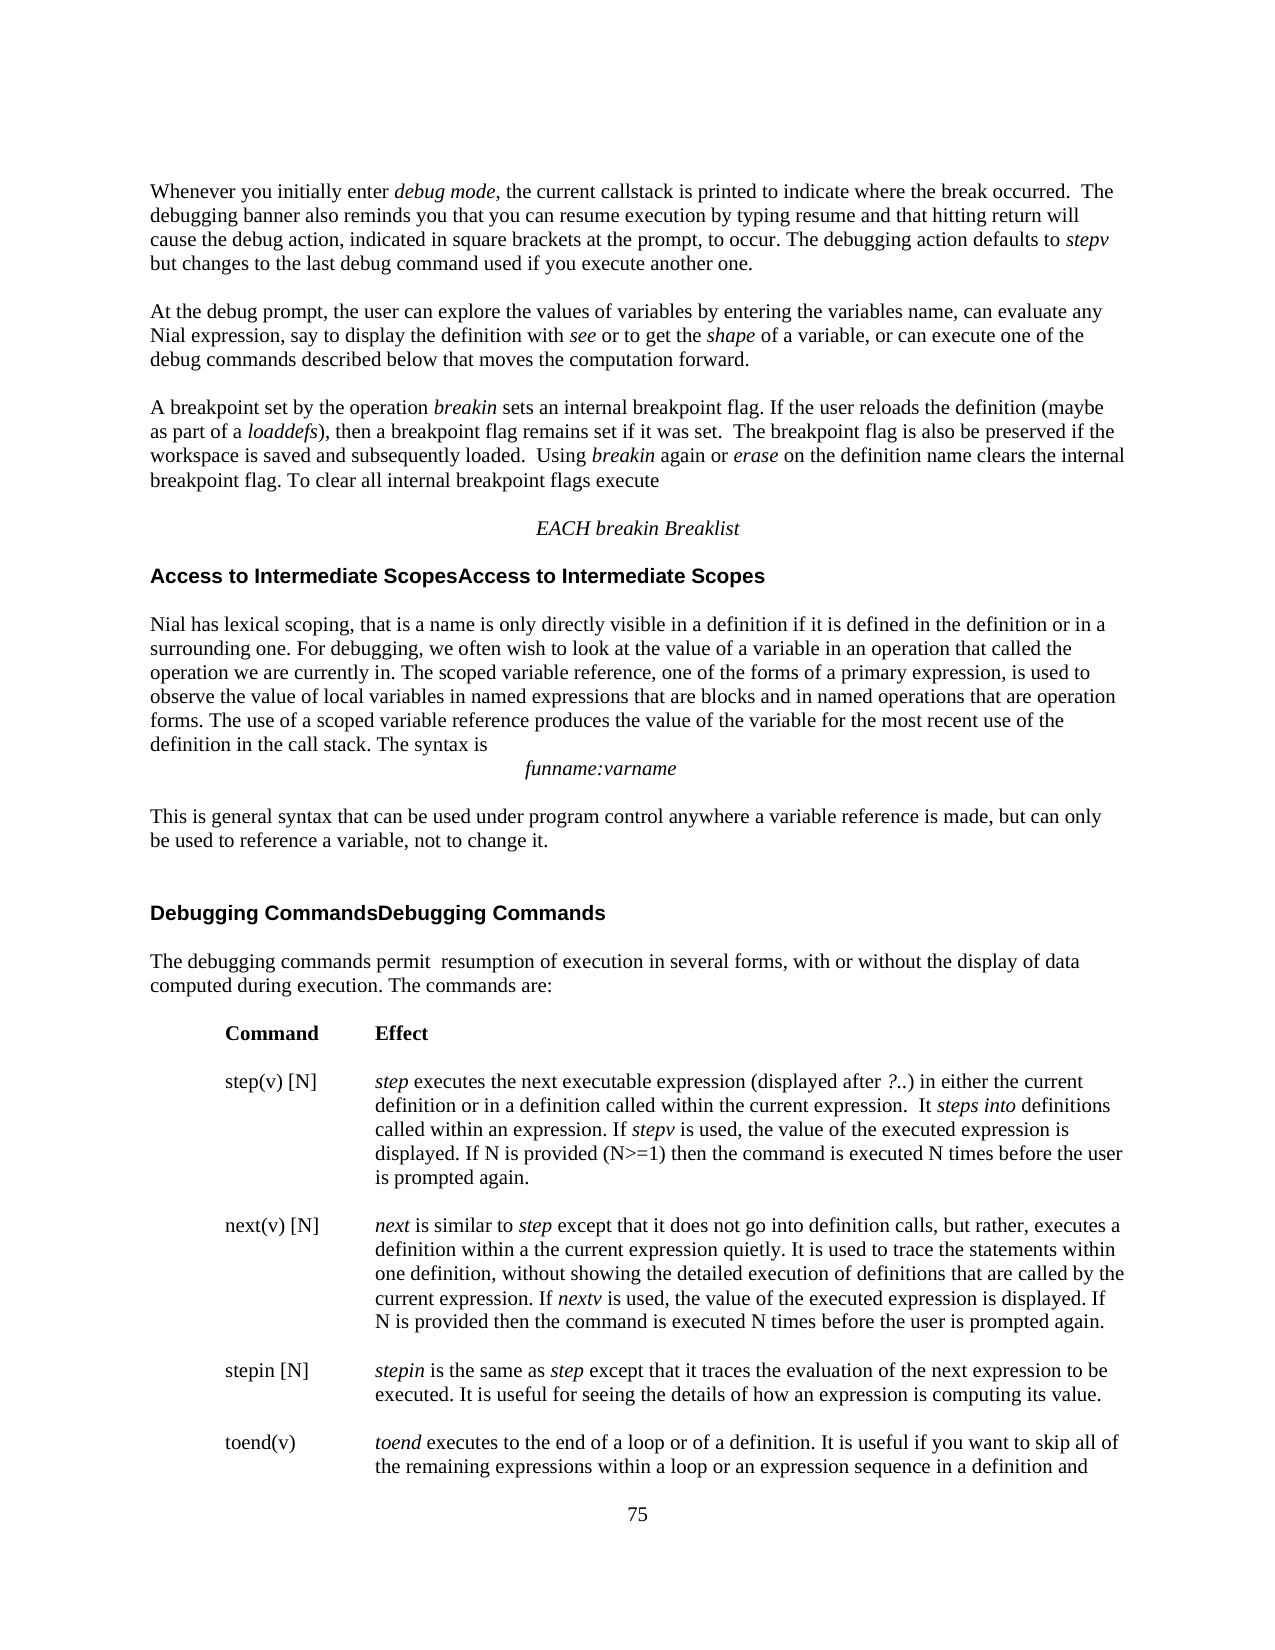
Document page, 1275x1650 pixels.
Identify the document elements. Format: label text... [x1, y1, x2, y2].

text step(v) [N] step executes the next executable expression (displayed after ?..) in either the current definition or in a definition called within the current expression. It steps into definitions called within an expression. If stepv is used, the value of the executed expression is displayed. If N is provided (N>=1) then the command is executed N times before the user is prompted again. [225, 1069, 1125, 1189]
text toend(v) toend executes to the end of a loop or of a definition. It is useful if you want to skip all of the remaining expressions within a loop or an expression sequence in a definition and [225, 1430, 1125, 1478]
text funname:varname [150, 756, 1125, 780]
text Debugging CommandsDebugging Commands [150, 901, 1125, 924]
text EACH breakin Breaklist [150, 516, 1125, 540]
text At the debug prompt, the user can explore the values of variables by entering the variables name, can evaluate any Nial expression, say to display the definition with see or to get the shape of a variable, or can execute one of the debug commands described below that moves the computation forward. [150, 299, 1125, 371]
text next(v) [N] next is similar to step except that it does not go into definition calls, but rather, executes a definition within a the current expression quietly. It is used to trace the statements within one definition, without showing the detailed execution of definitions that are called by the current expression. If nextv is used, the value of the executed expression is displayed. If N is provided then the command is executed N times before the user is prompted again. [225, 1213, 1125, 1333]
text Nial has lexical scoping, that is a name is only directly visible in a definition if it is defined in the definition or in a surrounding one. For debugging, we often wish to look at the value of a variable in an operation that called the operation we are currently in. The scoped variable reference, one of the forms of a primary expression, is used to observe the value of local variables in named expressions that are blocks and in named operations that are operation forms. The use of a scoped variable reference produces the value of the variable for the most recent use of the definition in the call stack. The syntax is [150, 612, 1125, 756]
text stepin [N] stepin is the same as step except that it traces the evaluation of the next expression to be executed. It is useful for seeing the details of how an expression is computing its value. [225, 1358, 1125, 1406]
text Command Effect [150, 1021, 1125, 1045]
text Access to Intermediate ScopesAccess to Intermediate Scopes [150, 564, 1125, 588]
text This is general syntax that can be used under program control anywhere a variable reference is made, but can only be used to reference a variable, not to change it. [150, 804, 1125, 852]
text A breakpoint set by the operation breakin sets an internal breakpoint flag. If the user reloads the definition (maybe as part of a loaddefs), then a breakpoint flag remains set if it was set. The breakpoint flag is also be preserved if the workspace is saved and subsequently loaded. Using breakin again or erase on the definition name clears the internal breakpoint flag. To clear all internal breakpoint flags execute [150, 395, 1125, 492]
text The debugging commands permit resumption of execution in several forms, with or without the display of data computed during execution. The commands are: [150, 948, 1125, 997]
text Whenever you initially enter debug mode, the current callstack is printed to indicate where the break occurred. The debugging banner also reminds you that you can resume execution by typing resume and that hitting return will cause the debug action, indicated in square brackets at the prompt, to occur. The debugging action defaults to stepv but changes to the last debug command used if you execute another one. [150, 179, 1125, 275]
